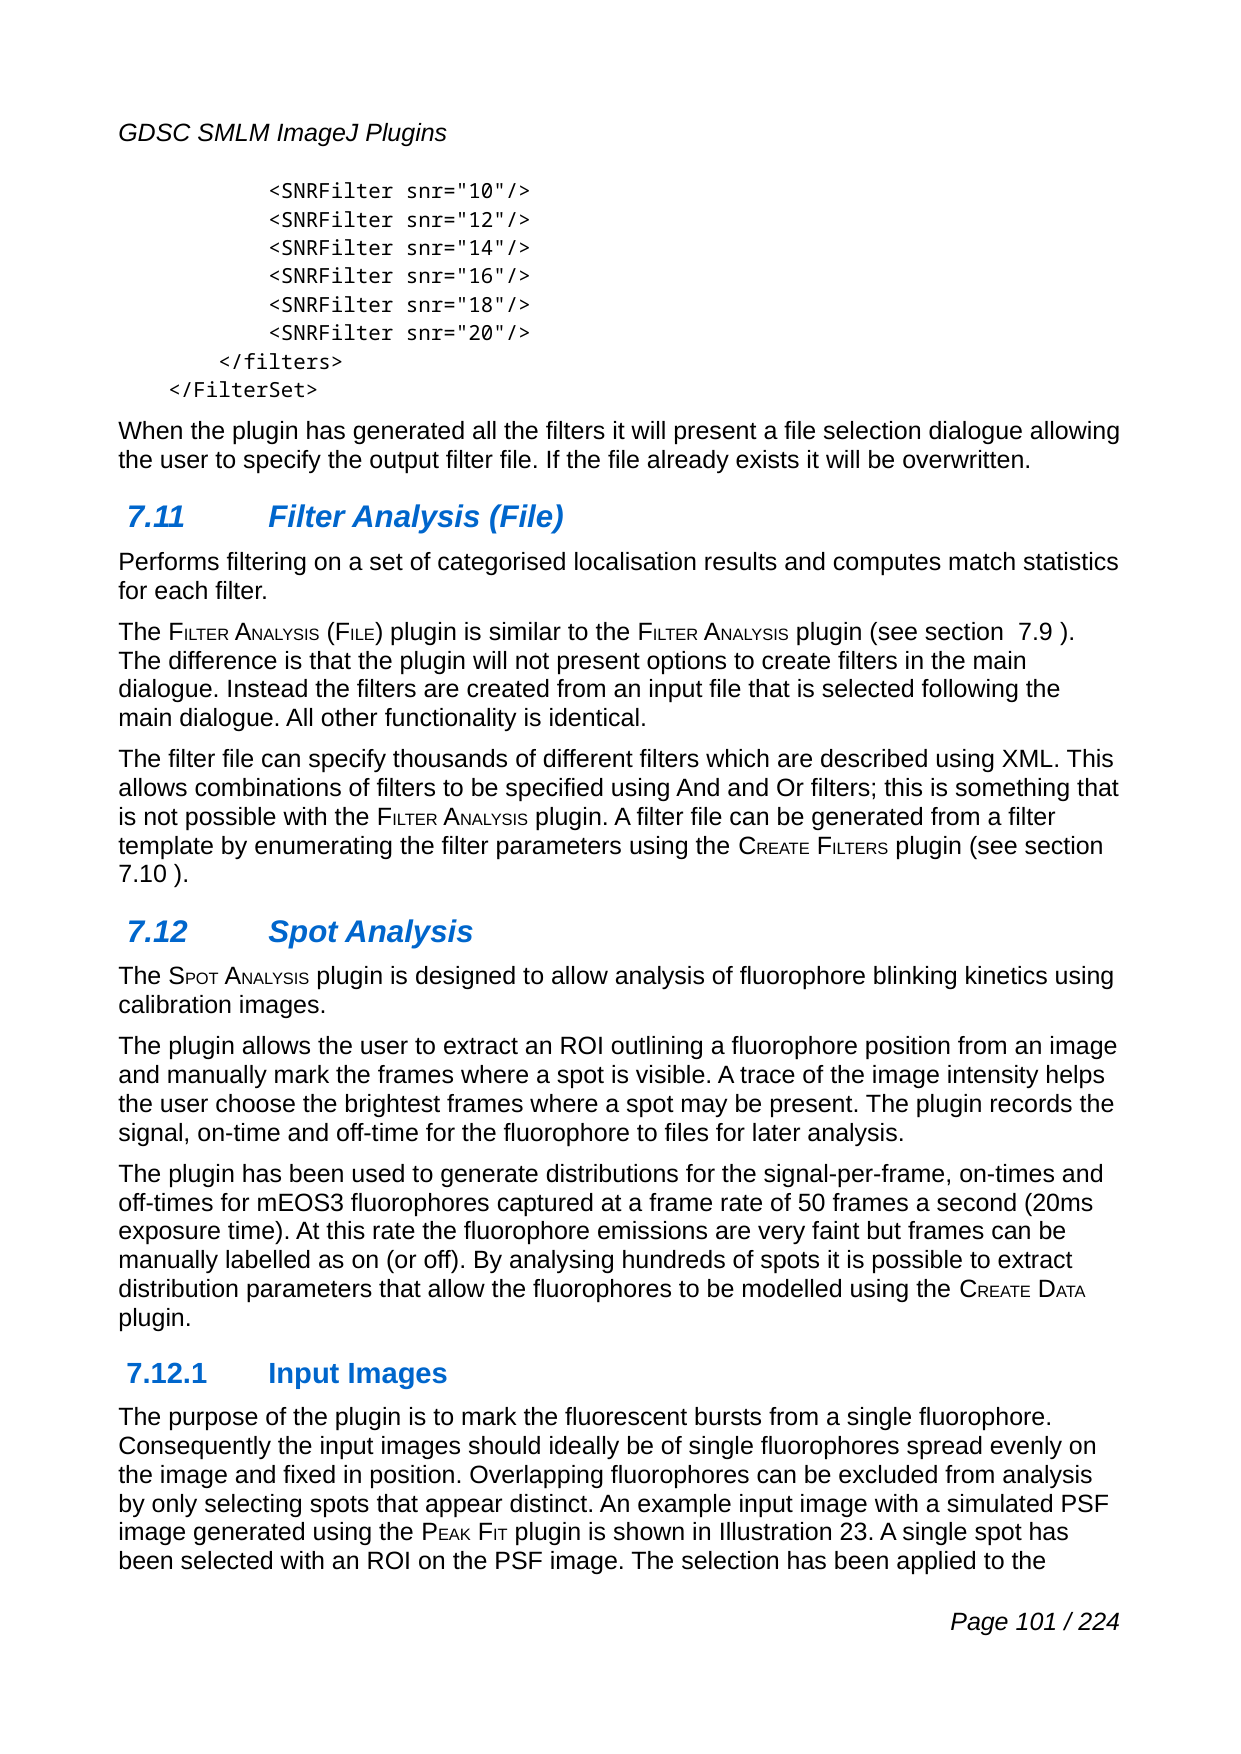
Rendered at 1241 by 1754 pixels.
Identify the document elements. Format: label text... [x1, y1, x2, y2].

text <SNRFilter snr="14"/> [118, 233, 1122, 262]
text </filters> [118, 347, 1122, 375]
text <SNRFilter snr="10"/> [118, 176, 1122, 205]
text The plugin allows the user to extract an ROI outlining a fluorophore position from an image and manually mark the frames where a spot is visible. A trace of the image intensity helps the user choose the brightest frames where a spot may be present. The plugin records the signal, on-time and off-time for the fluorophore to files for later analysis. [118, 1031, 1122, 1146]
text The filter file can specify thousands of different filters which are described using XML. This allows combinations of filters to be specified using And and Or filters; this is something that is not possible with the Filter Analysis plugin. A filter file can be generated from a filter template by enumerating the filter parameters using the Create Filters plugin (see section 7.10). [118, 744, 1122, 888]
text When the plugin has generated all the filters it will present a file selection dialogue allowing the user to specify the output filter file. If the file already exists it will be overwritten. [118, 416, 1122, 474]
text The Filter Analysis (File) plugin is similar to the Filter Analysis plugin (see section 7.9). The difference is that the plugin will not present options to create filters in the main dialogue. Instead the filters are created from an input file that is selected following the main dialogue. All other functionality is identical. [118, 617, 1122, 732]
text The plugin has been used to generate distributions for the signal-per-frame, on-times and off-times for mEOS3 fluorophores captured at a frame rate of 50 frames a second (20ms exposure time). At this rate the fluorophore emissions are very faint but frames can be manually labelled as on (or off). By analysing hundreds of spots it is possible to extract distribution parameters that allow the fluorophores to be modelled using the Create Data plugin. [118, 1159, 1122, 1331]
text <SNRFilter snr="12"/> [118, 205, 1122, 233]
text </FilterSet> [118, 375, 1122, 404]
subtitle Spot Analysis [118, 913, 1122, 949]
text The purpose of the plugin is to mark the fluorescent bursts from a single fluorophore. Consequently the input images should ideally be of single fluorophores spread evenly on the image and fixed in position. Overlapping fluorophores can be excluded from analysis by only selecting spots that appear distinct. An example input image with a simulated PSF image generated using the Peak Fit plugin is shown in Illustration 23. A single spot has been selected with an ROI on the PSF image. The selection has been applied to the [118, 1402, 1122, 1575]
subtitle Input Images [118, 1356, 1122, 1390]
subtitle Filter Analysis (File) [118, 498, 1122, 534]
text The Spot Analysis plugin is designed to allow analysis of fluorophore blinking kinetics using calibration images. [118, 961, 1122, 1019]
text <SNRFilter snr="20"/> [118, 318, 1122, 347]
text Performs filtering on a set of categorised localisation results and computes match statistics for each filter. [118, 547, 1122, 604]
text <SNRFilter snr="16"/> [118, 262, 1122, 290]
text <SNRFilter snr="18"/> [118, 290, 1122, 318]
